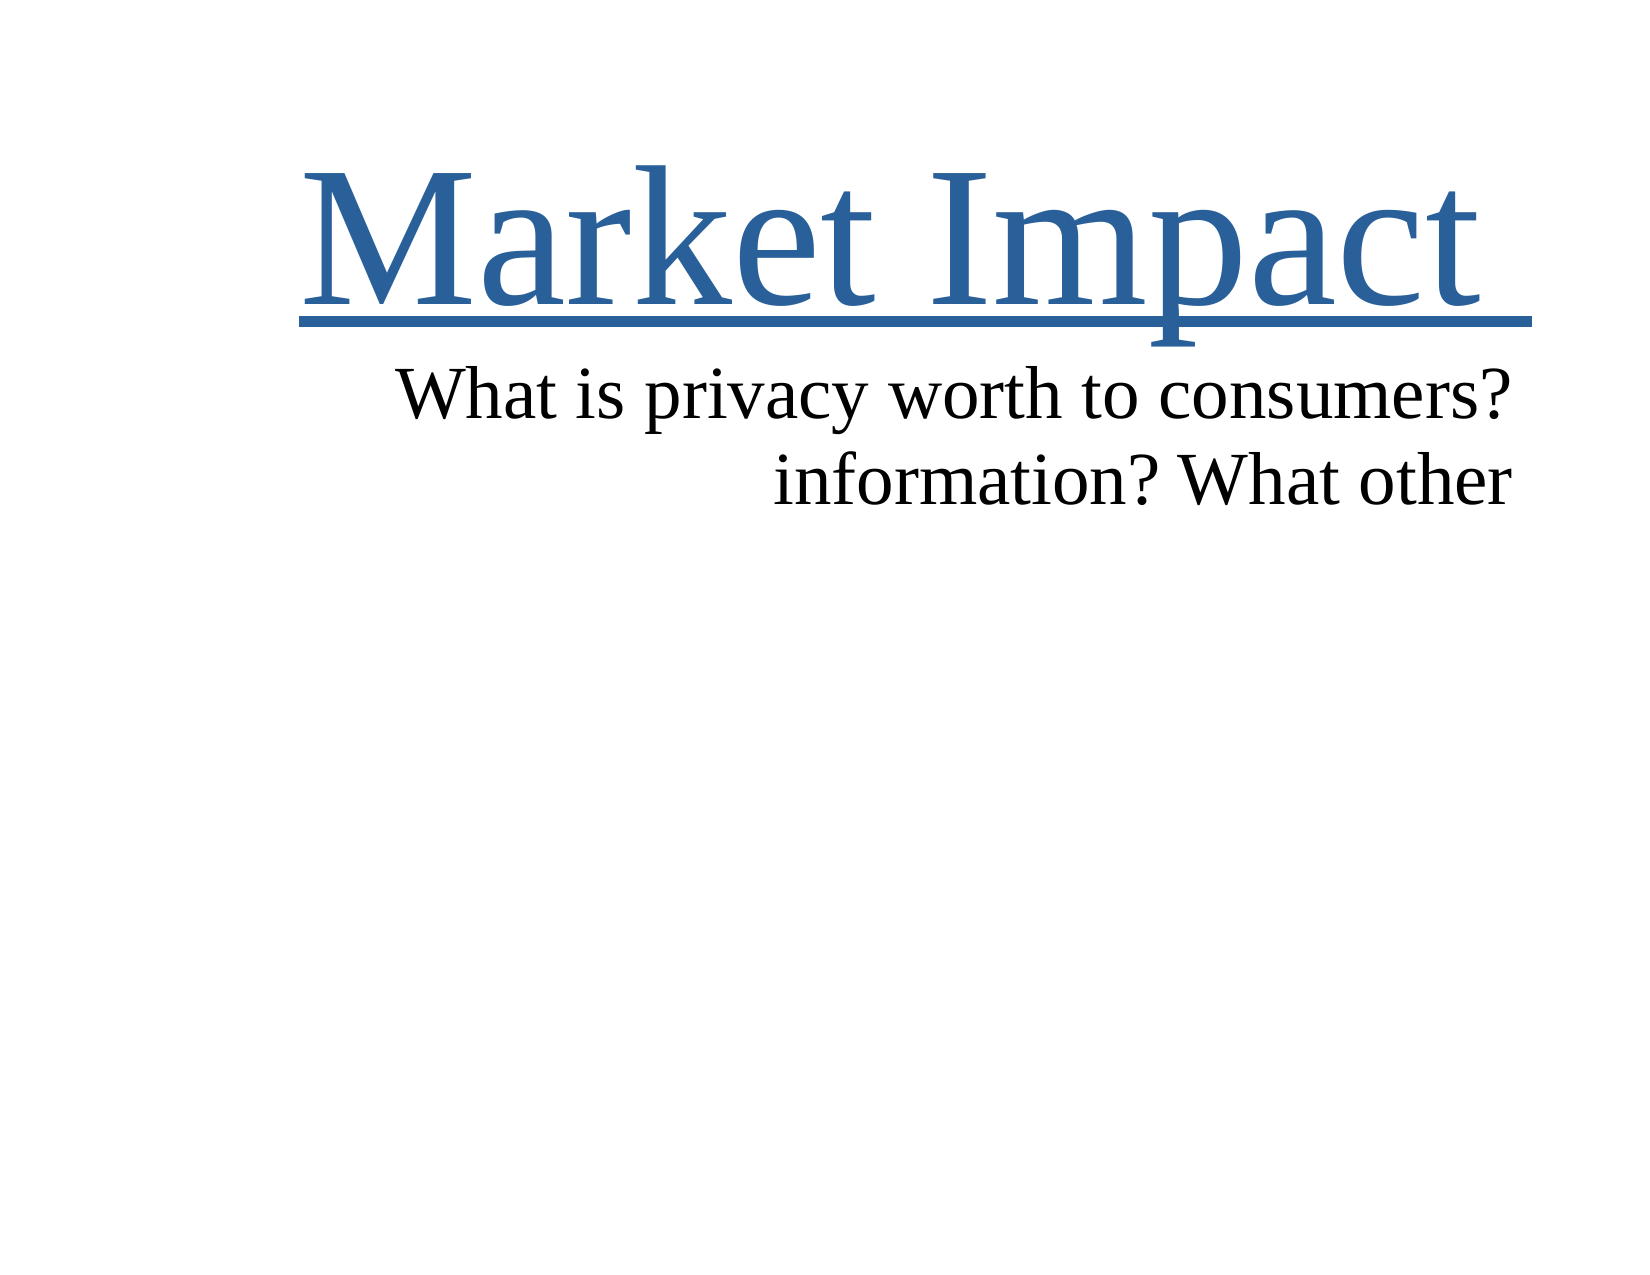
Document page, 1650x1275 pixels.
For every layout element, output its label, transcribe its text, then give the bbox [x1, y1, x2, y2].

text information? What other [118, 434, 1532, 521]
text Market Impact [118, 118, 1532, 348]
text What is privacy worth to consumers? [118, 348, 1532, 434]
